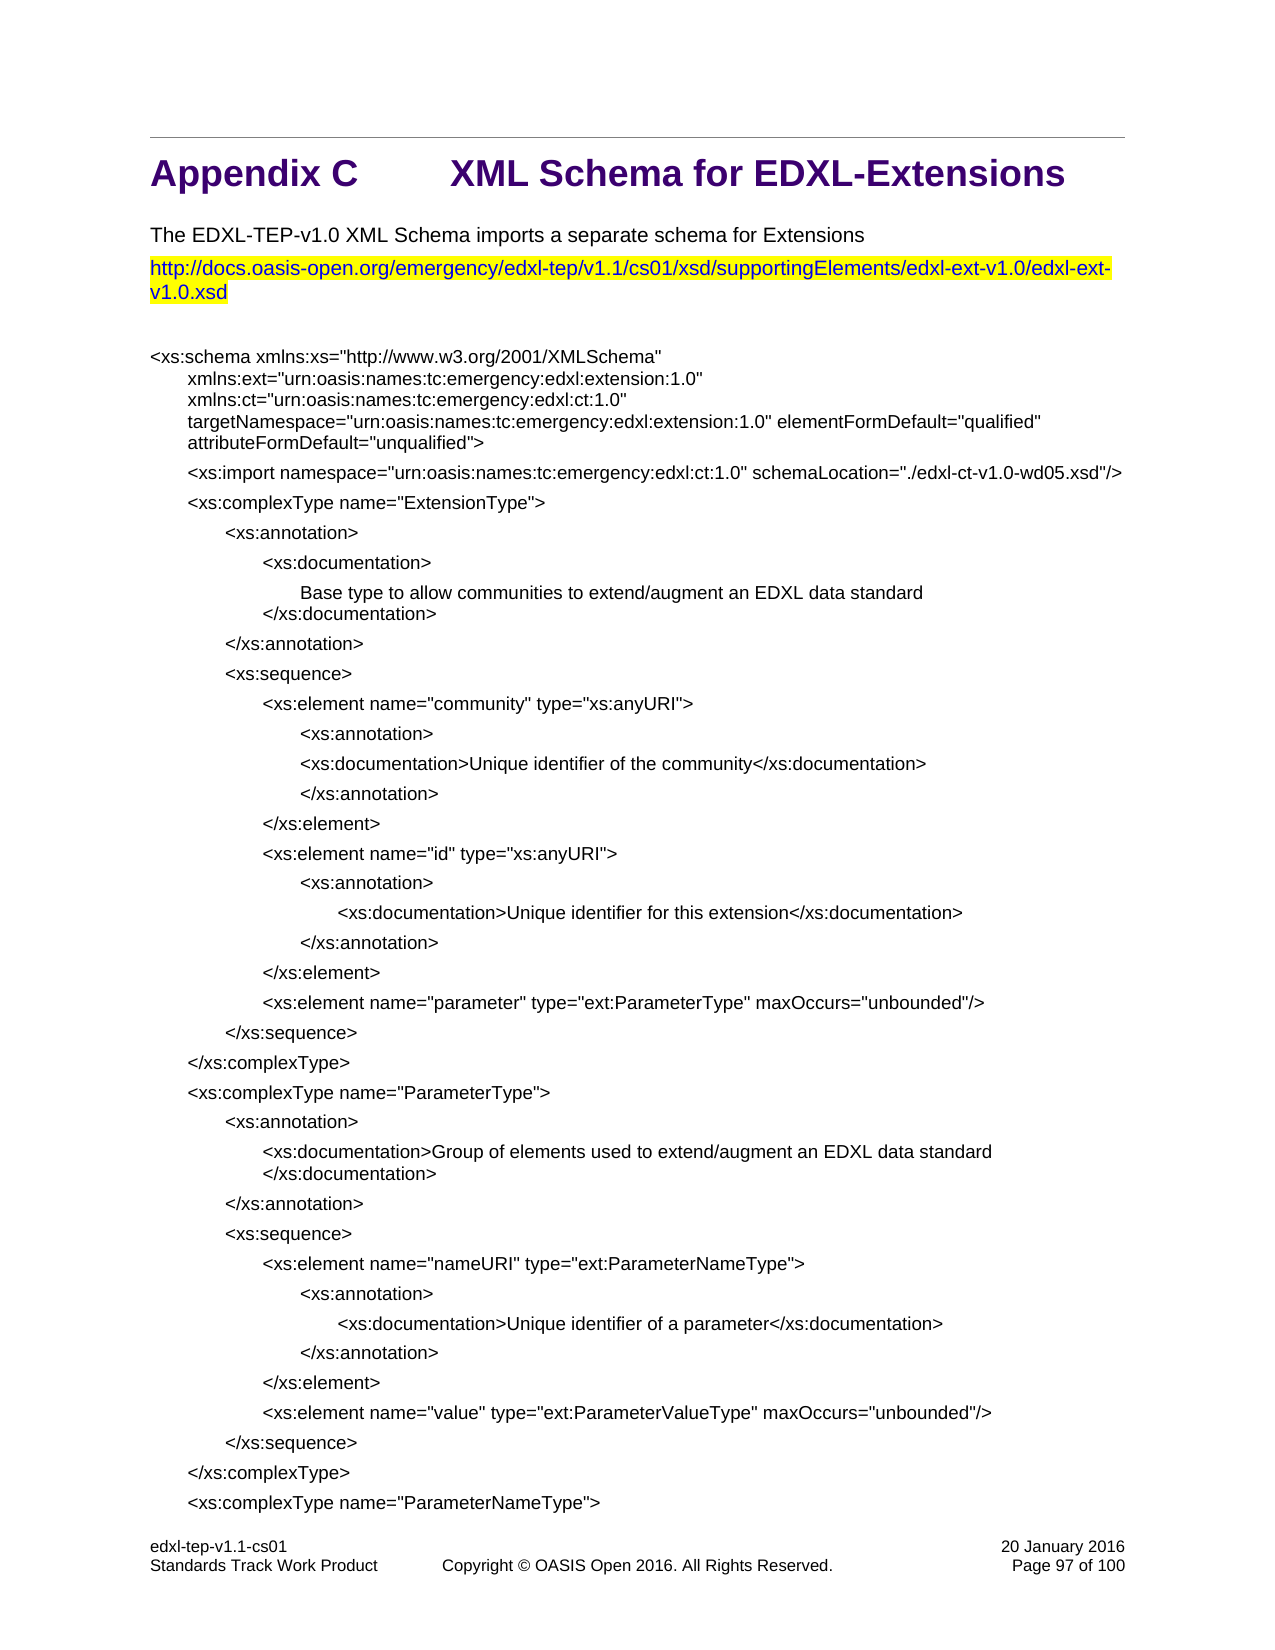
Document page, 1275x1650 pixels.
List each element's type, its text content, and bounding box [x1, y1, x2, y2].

text <xs:documentation>Unique identifier of the community</xs:documentation> [150, 753, 1125, 774]
text <xs:element name="id" type="xs:anyURI"> [150, 842, 1125, 864]
text Base type to allow communities to extend/augment an EDXL data standard </xs:documentation> [150, 582, 1125, 625]
text <xs:documentation>Unique identifier of a parameter</xs:documentation> [150, 1312, 1125, 1334]
text <xs:element name="community" type="xs:anyURI"> [150, 693, 1125, 714]
text The EDXL-TEP-v1.0 XML Schema imports a separate schema for Extensions [150, 223, 1125, 247]
text </xs:sequence> [150, 1022, 1125, 1043]
text </xs:annotation> [150, 1342, 1125, 1364]
text <xs:schema xmlns:xs="http://www.w3.org/2001/XMLSchema" xmlns:ext="urn:oasis:names:tc:emergency:edxl:extension:1.0" xmlns:ct="urn:oasis:names:tc:emergency:edxl:ct:1.0" targetNamespace="urn:oasis:names:tc:emergency:edxl:extension:1.0" elementFormDefault="qualified" attributeFormDefault="unqualified"> [150, 346, 1125, 454]
text </xs:sequence> [150, 1432, 1125, 1453]
text <xs:import namespace="urn:oasis:names:tc:emergency:edxl:ct:1.0" schemaLocation="./edxl-ct-v1.0-wd05.xsd"/> [150, 462, 1125, 483]
text </xs:annotation> [150, 633, 1125, 654]
text <xs:complexType name="ParameterType"> [150, 1081, 1125, 1103]
text <xs:documentation>Unique identifier for this extension</xs:documentation> [150, 902, 1125, 924]
text <xs:annotation> [150, 522, 1125, 543]
text <xs:annotation> [150, 1111, 1125, 1133]
text <xs:element name="parameter" type="ext:ParameterType" maxOccurs="unbounded"/> [150, 992, 1125, 1013]
text <xs:documentation>Group of elements used to extend/augment an EDXL data standard </xs:documentation> [150, 1141, 1125, 1184]
text </xs:element> [150, 962, 1125, 983]
text </xs:annotation> [150, 1193, 1125, 1214]
text </xs:element> [150, 1372, 1125, 1394]
text </xs:annotation> [150, 932, 1125, 953]
text http://docs.oasis-open.org/emergency/edxl-tep/v1.1/cs01/xsd/supportingElements/edxl-ext-v1.0/edxl-ext-v1.0.xsd [150, 256, 1125, 304]
text <xs:element name="nameURI" type="ext:ParameterNameType"> [150, 1252, 1125, 1274]
text <xs:complexType name="ExtensionType"> [150, 492, 1125, 513]
text </xs:complexType> [150, 1462, 1125, 1483]
text </xs:annotation> [150, 782, 1125, 804]
text <xs:element name="value" type="ext:ParameterValueType" maxOccurs="unbounded"/> [150, 1402, 1125, 1423]
subtitle XML Schema for EDXL-Extensions [150, 138, 1125, 194]
text <xs:complexType name="ParameterNameType"> [150, 1492, 1125, 1513]
text <xs:sequence> [150, 1223, 1125, 1244]
text <xs:sequence> [150, 663, 1125, 684]
text <xs:annotation> [150, 872, 1125, 894]
text </xs:complexType> [150, 1052, 1125, 1073]
text <xs:annotation> [150, 723, 1125, 744]
text </xs:element> [150, 812, 1125, 834]
text <xs:annotation> [150, 1282, 1125, 1304]
text <xs:documentation> [150, 552, 1125, 573]
